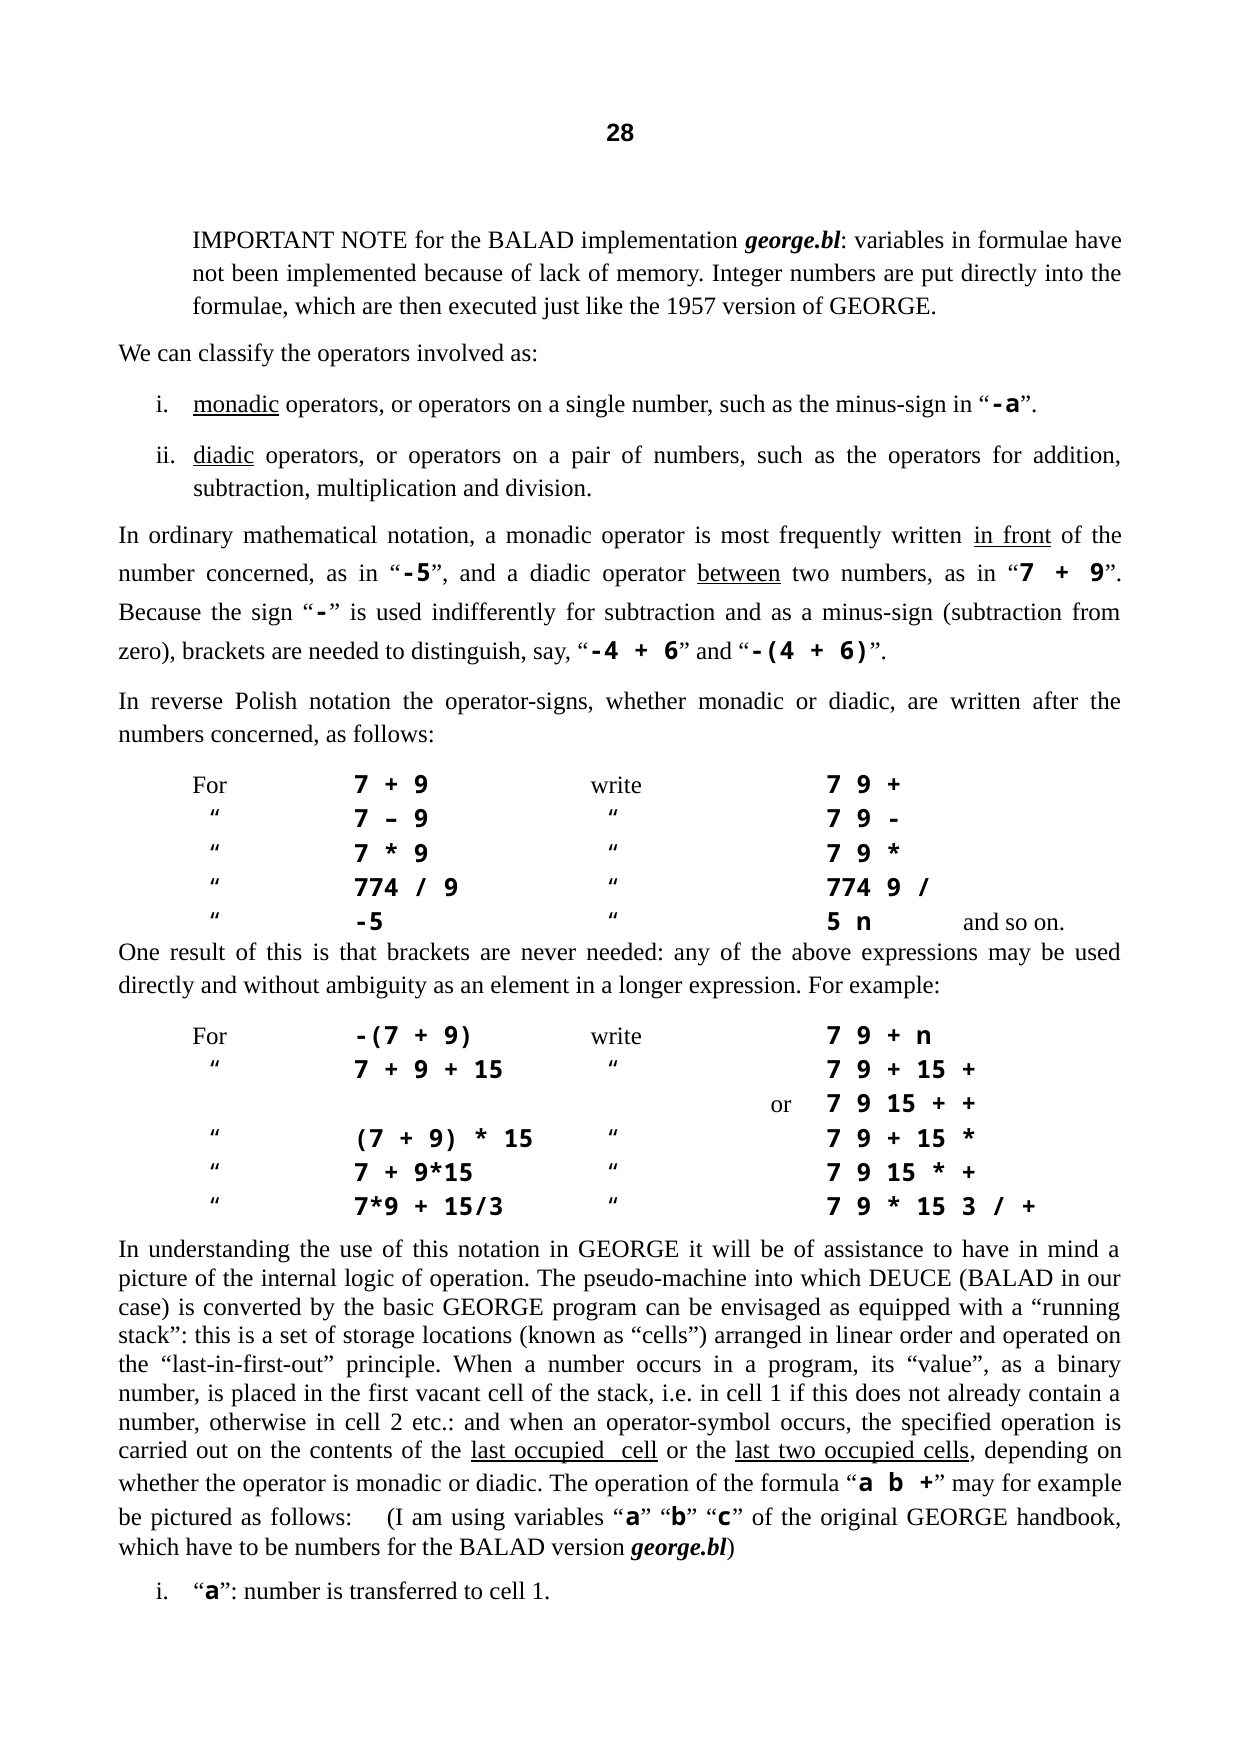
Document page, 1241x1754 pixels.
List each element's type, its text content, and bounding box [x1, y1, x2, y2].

text In ordinary mathematical notation, a monadic operator is most frequently written in front of the number concerned, as in “-5”, and a diadic operator between two numbers, as in “7 + 9”. Because the sign “-” is used indifferently for subtraction and as a minus-sign (subtraction from zero), brackets are needed to distinguish, say, “-4 + 6” and “-(4 + 6)”. [118, 521, 1122, 667]
text “ (7 + 9) * 15 “ 7 9 + 15 * [192, 1120, 1122, 1154]
text In understanding the use of this notation in GEORGE it will be of assistance to have in mind a picture of the internal logic of operation. The pseudo-machine into which DEUCE (BALAD in our case) is converted by the basic GEORGE program can be envisaged as equipped with a “running stack”: this is a set of storage locations (known as “cells”) arranged in linear order and operated on the “last-in-first-out” principle. When a number occurs in a program, its “value”, as a binary number, is placed in the first vacant cell of the stack, i.e. in cell 1 if this does not already contain a number, otherwise in cell 2 etc.: and when an operator-symbol occurs, the specified operation is carried out on the contents of the last occupied cell or the last two occupied cells, depending on whether the operator is monadic or diadic. The operation of the formula “a b +” may for example be pictured as follows: (I am using variables “a” “b” “c” of the original GEORGE handbook, which have to be numbers for the BALAD version george.bl) [118, 1234, 1122, 1561]
text In reverse Polish notation the operator-signs, whether monadic or diadic, are written after the numbers concerned, as follows: [118, 686, 1122, 748]
text One result of this is that brackets are never needed: any of the above expressions may be used directly and without ambiguity as an element in a longer expression. For example: [118, 937, 1122, 999]
text “ 7 * 9 “ 7 9 * [192, 835, 1122, 869]
text “ 7 + 9*15 “ 7 9 15 * + [192, 1154, 1122, 1188]
text For -(7 + 9) write 7 9 + n [192, 1018, 1122, 1052]
text or 7 9 15 + + [192, 1086, 1122, 1120]
list “a”: number is transferred to cell 1. [156, 1573, 1122, 1607]
text IMPORTANT NOTE for the BALAD implementation george.bl: variables in formulae have not been implemented because of lack of memory. Integer numbers are put directly into the formulae, which are then executed just like the 1957 version of GEORGE. [192, 225, 1122, 320]
text “ 774 / 9 “ 774 9 / [192, 869, 1122, 903]
text “ -5 “ 5 n and so on. [192, 903, 1122, 937]
list diadic operators, or operators on a pair of numbers, such as the operators for addition, subtraction, multiplication and division. [156, 440, 1122, 502]
list monadic operators, or operators on a single number, such as the minus-sign in “-a”. [156, 386, 1122, 420]
text “ 7 – 9 “ 7 9 - [192, 801, 1122, 835]
text For 7 + 9 write 7 9 + [192, 767, 1122, 801]
text “ 7*9 + 15/3 “ 7 9 * 15 3 / + [192, 1188, 1122, 1222]
text “ 7 + 9 + 15 “ 7 9 + 15 + [192, 1052, 1122, 1086]
text We can classify the operators involved as: [118, 338, 1122, 367]
